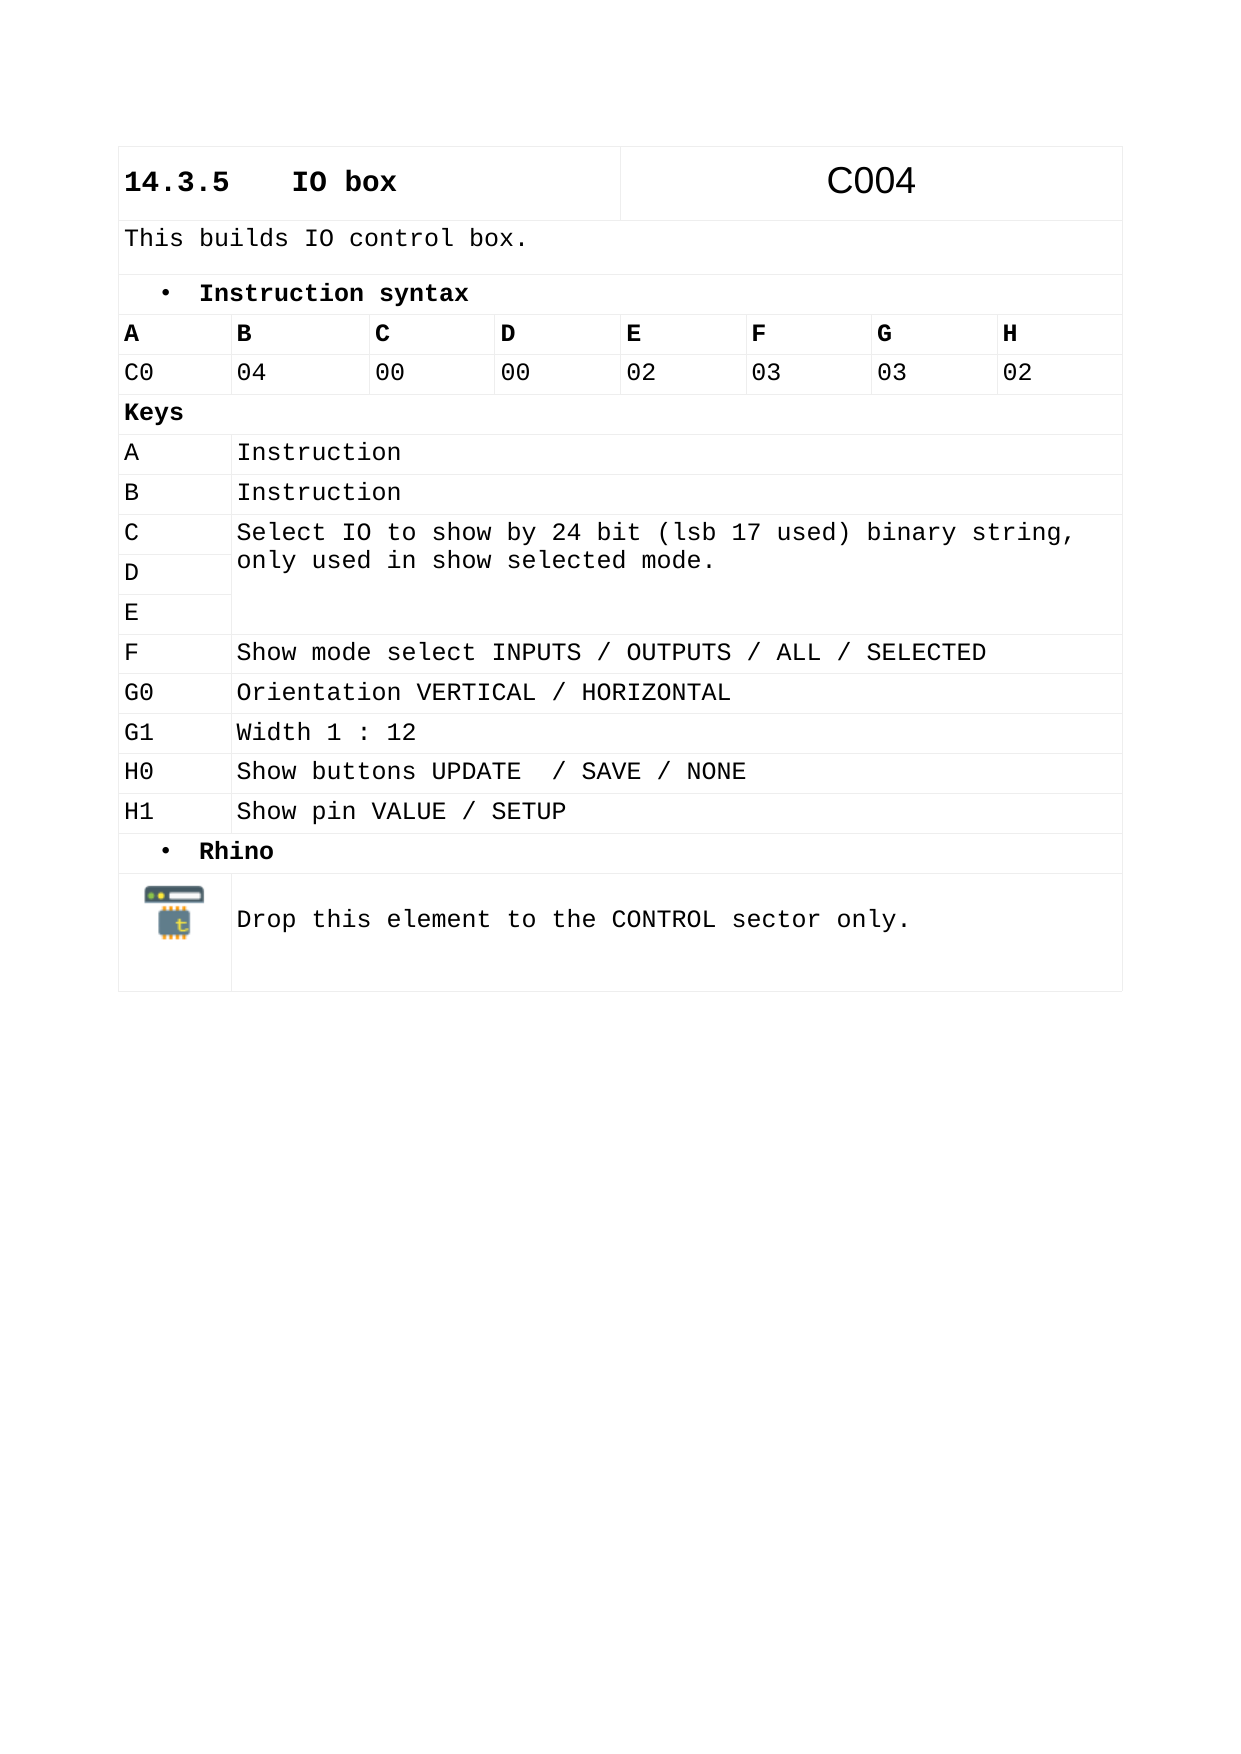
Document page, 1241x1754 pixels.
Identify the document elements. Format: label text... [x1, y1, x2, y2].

table_cell Keys [119, 395, 1122, 434]
table_cell 02 [998, 355, 1122, 394]
table_cell Instruction [232, 435, 1122, 474]
table_cell Show pin VALUE / SETUP [232, 794, 1122, 833]
table_cell H [998, 315, 1122, 354]
table_cell D [495, 315, 620, 354]
table_cell Width 1 : 12 [232, 714, 1122, 753]
table_cell 04 [232, 355, 369, 394]
table_cell 03 [747, 355, 871, 394]
table_cell B [232, 315, 369, 354]
table_header IO box [119, 147, 620, 220]
table_cell 03 [872, 355, 997, 394]
table_cell Instruction [232, 475, 1122, 514]
table_cell Instruction syntax [119, 275, 1122, 314]
table_cell G1 [119, 714, 231, 753]
table_cell This builds IO control box. [119, 221, 1122, 274]
table_cell C [119, 515, 231, 554]
table_cell H0 [119, 754, 231, 793]
table_cell A [119, 435, 231, 474]
table_cell 00 [495, 355, 620, 394]
table_cell F [119, 635, 231, 673]
table_cell 00 [370, 355, 494, 394]
table_cell [119, 874, 231, 991]
table_cell 02 [621, 355, 746, 394]
table_cell A [119, 315, 231, 354]
table_cell G [872, 315, 997, 354]
table_cell Select IO to show by 24 bit (lsb 17 used) binary string, only used in show selected mode. [232, 515, 1122, 633]
table_cell E [621, 315, 746, 354]
table_cell Orientation VERTICAL / HORIZONTAL [232, 674, 1122, 713]
picture [135, 878, 214, 957]
table_cell C [370, 315, 494, 354]
table_cell B [119, 475, 231, 514]
table_cell Drop this element to the CONTROL sector only. [232, 874, 1122, 991]
table_cell Show mode select INPUTS / OUTPUTS / ALL / SELECTED [232, 635, 1122, 673]
table_cell Show buttons UPDATE / SAVE / NONE [232, 754, 1122, 793]
table_cell F [747, 315, 871, 354]
table_cell C0 [119, 355, 231, 394]
table_cell D [119, 555, 231, 593]
table_cell Rhino [119, 834, 1122, 873]
table_cell H1 [119, 794, 231, 833]
table_cell E [119, 595, 231, 633]
table_header C004 [621, 147, 1122, 220]
table_cell G0 [119, 674, 231, 713]
